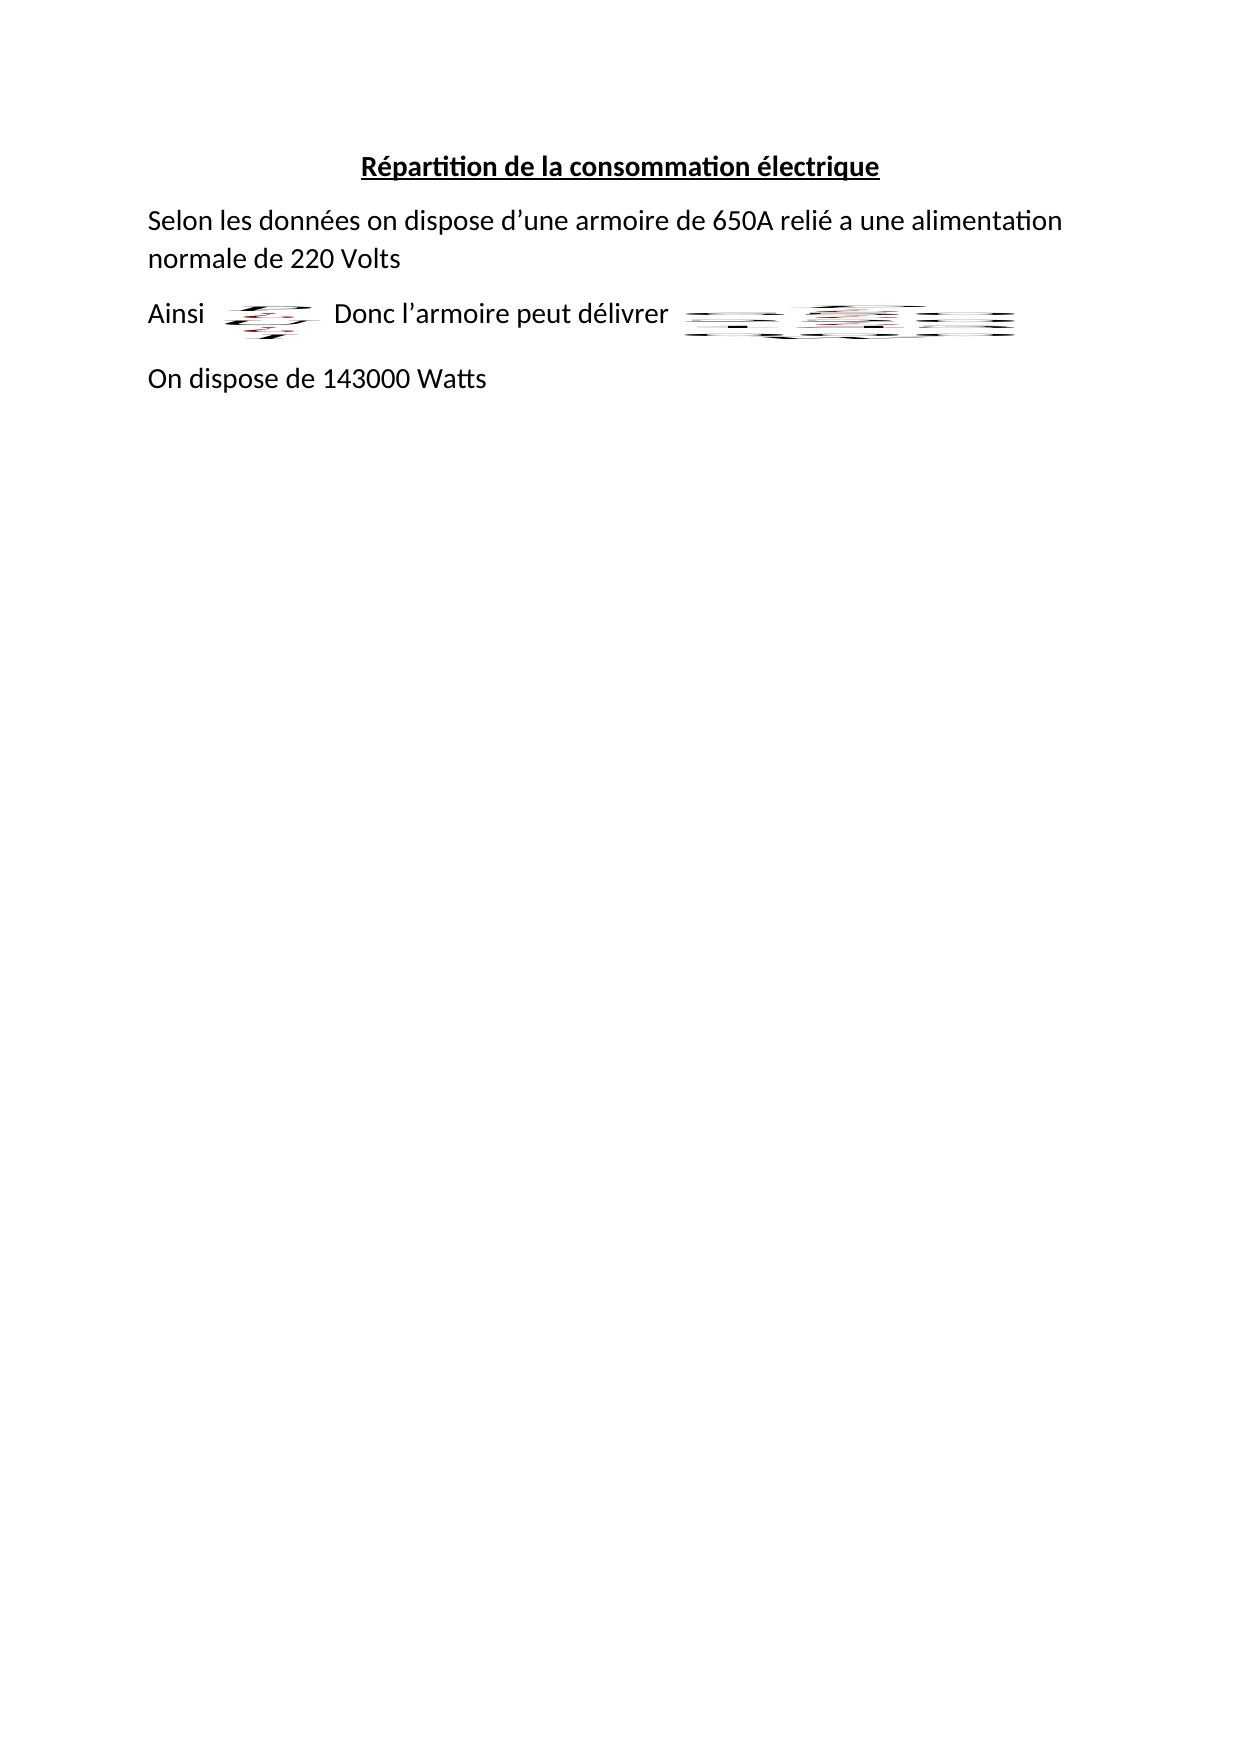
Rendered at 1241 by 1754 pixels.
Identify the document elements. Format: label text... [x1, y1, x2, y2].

text Répartition de la consommation électrique [148, 148, 1093, 183]
text On dispose de 143000 Watts [148, 360, 1093, 396]
text Ainsi Donc l’armoire peut délivrer [148, 295, 1093, 341]
text Selon les données on dispose d’une armoire de 650A relié a une alimentation normale de 220 Volts [148, 202, 1093, 276]
